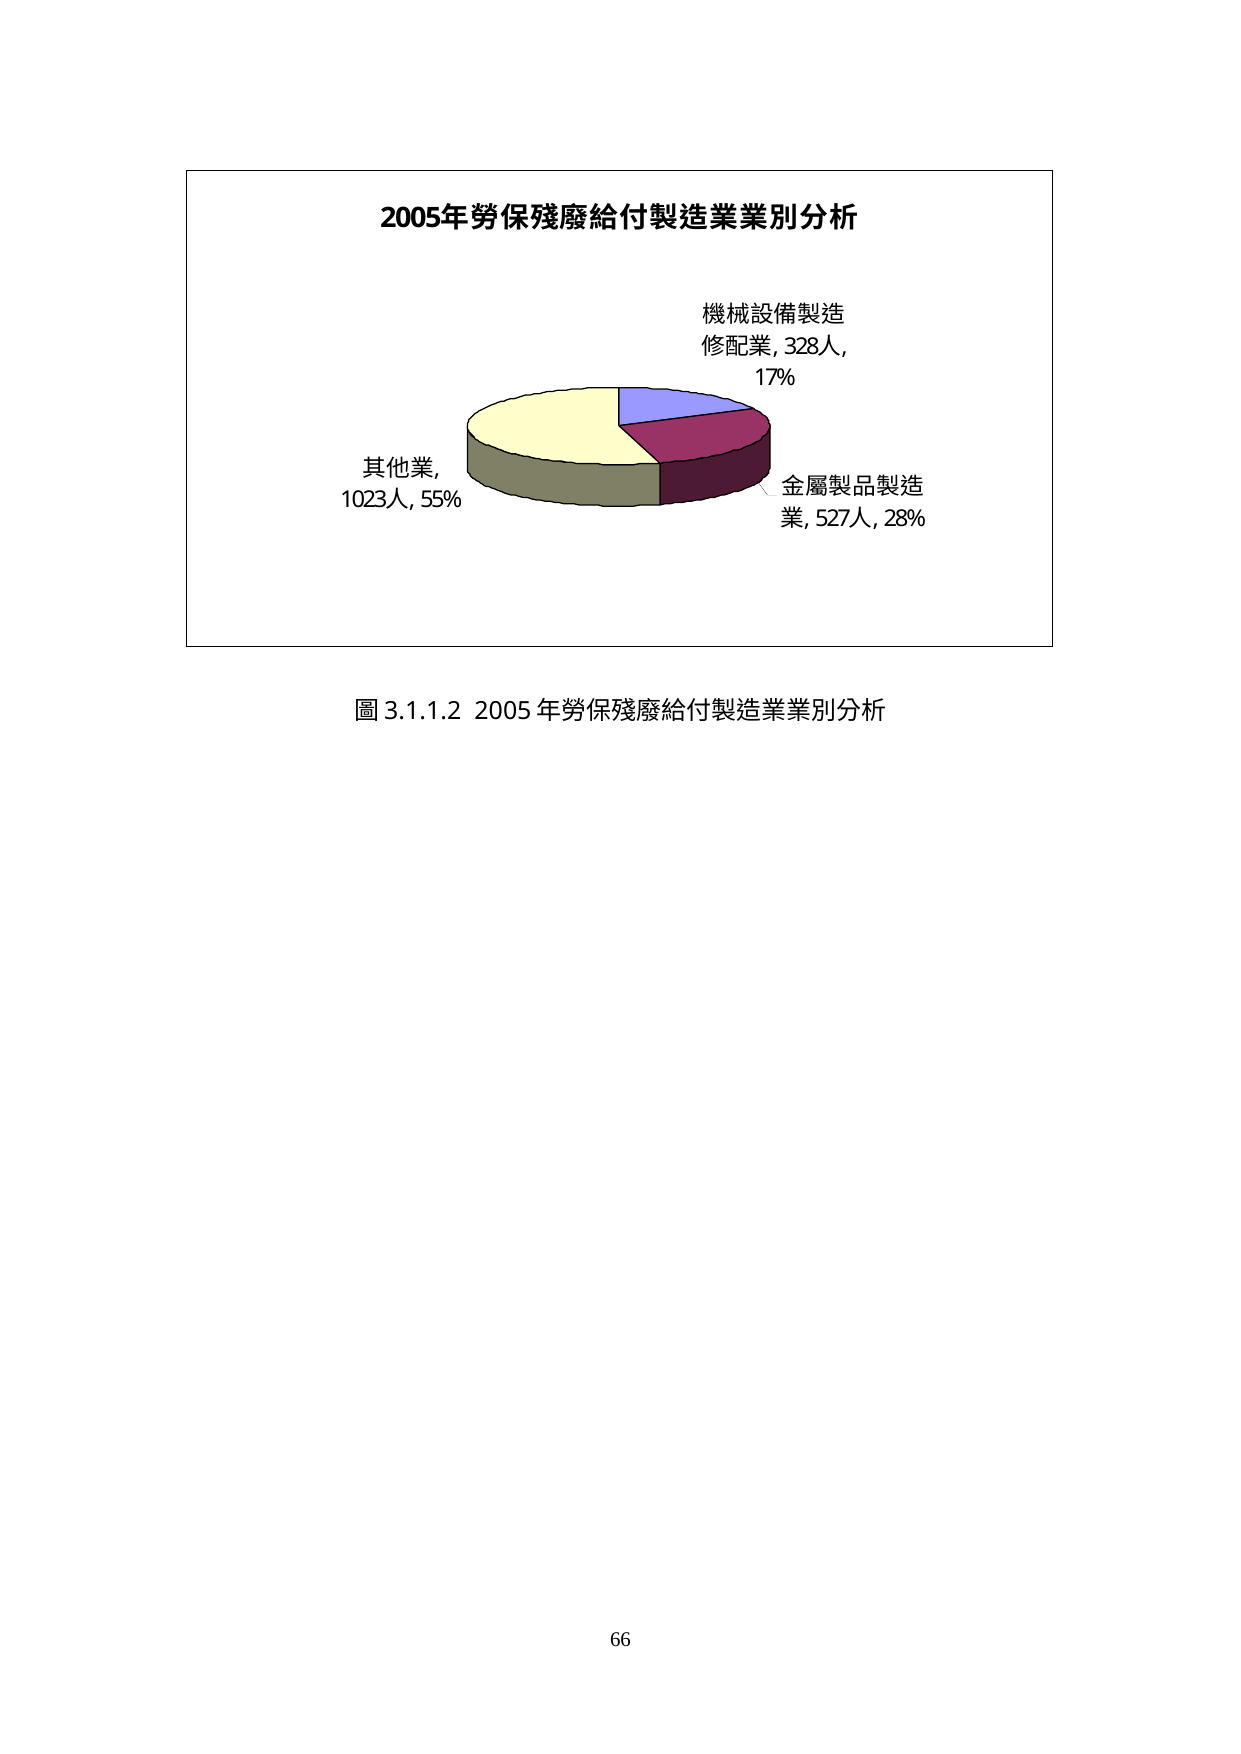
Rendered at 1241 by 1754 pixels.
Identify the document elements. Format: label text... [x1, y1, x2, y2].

text 圖3.1.1.2 2005年勞保殘廢給付製造業業別分析 [148, 689, 1092, 727]
